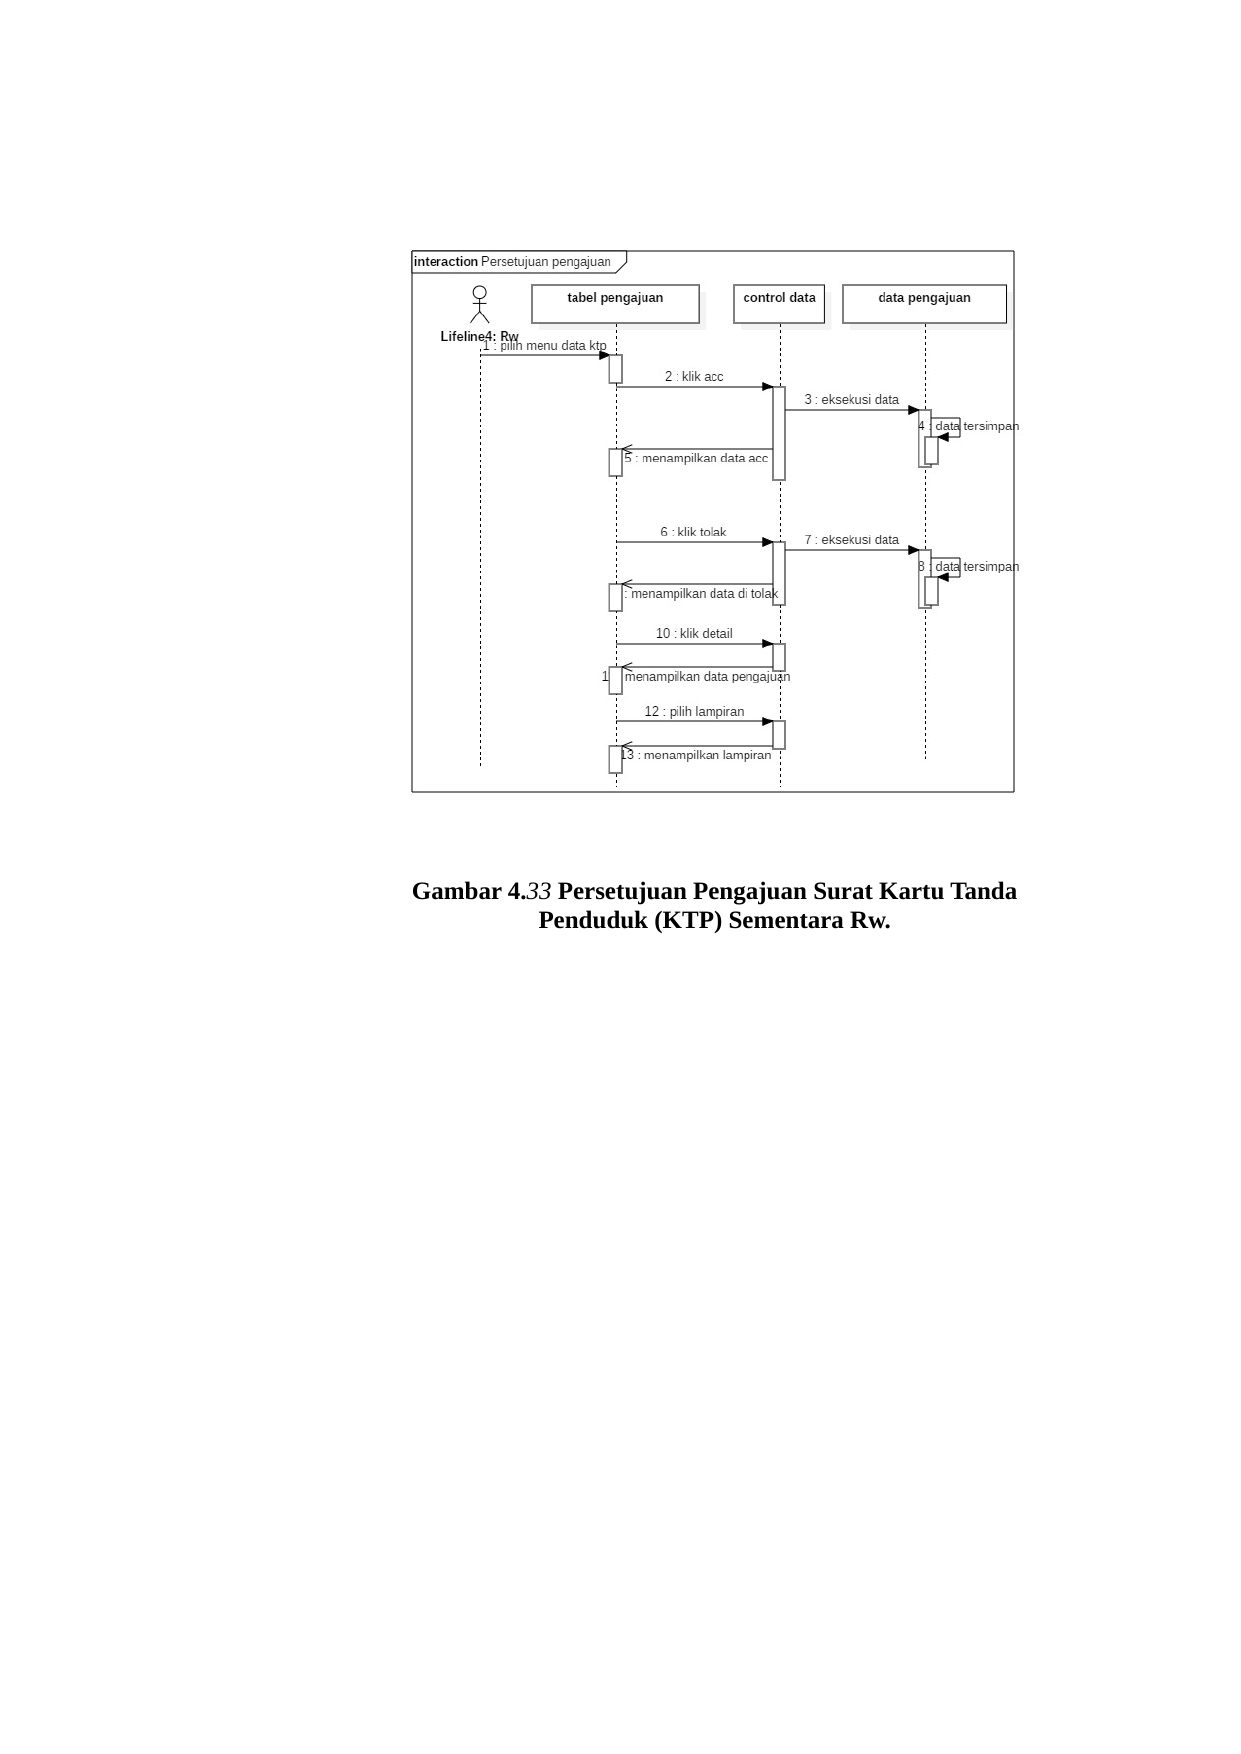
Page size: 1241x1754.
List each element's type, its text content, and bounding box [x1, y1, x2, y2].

table_header [397, 236, 1062, 864]
picture [402, 242, 1057, 830]
text Gambar 4.33 Persetujuan Pengajuan Surat Kartu Tanda Penduduk (KTP) Sementara Rw. [366, 876, 1063, 934]
